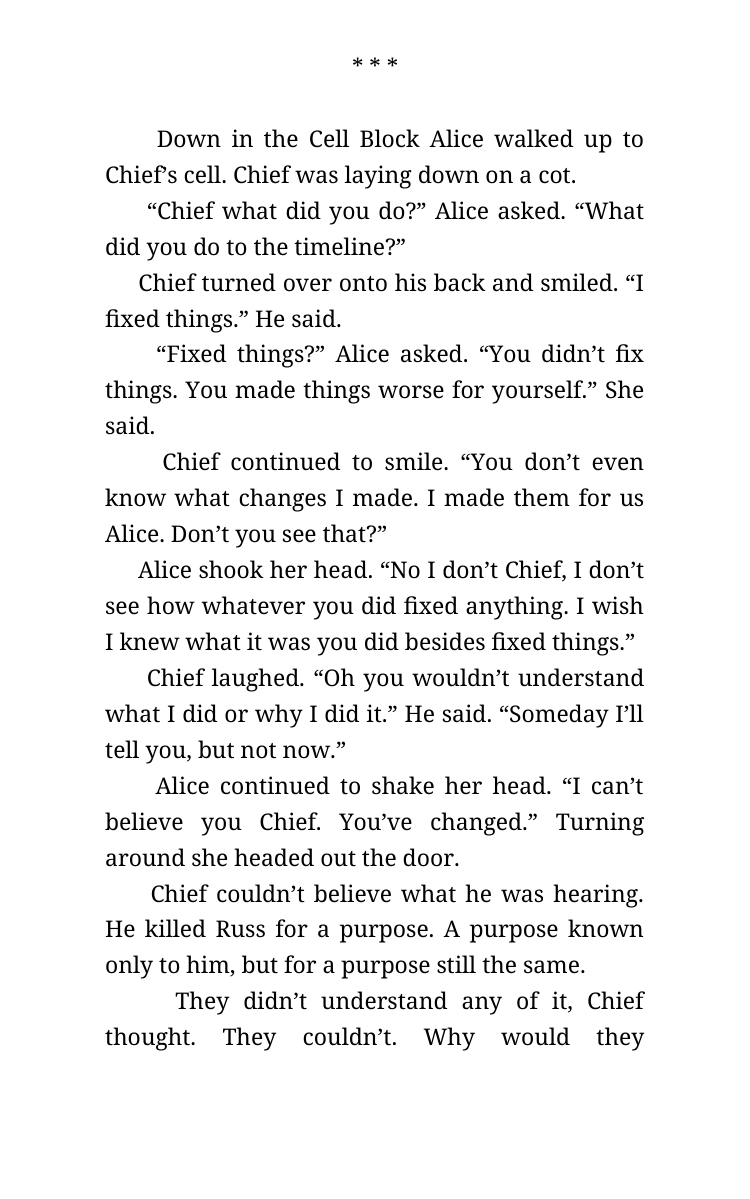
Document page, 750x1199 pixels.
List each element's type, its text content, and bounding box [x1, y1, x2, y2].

text Alice continued to shake her head. “I can’t believe you Chief. You’ve changed.” Turning around she headed out the door. [105, 770, 645, 873]
text Down in the Cell Block Alice walked up to Chief’s cell. Chief was laying down on a cot. [105, 123, 645, 190]
text * * * [105, 51, 645, 82]
text “Chief what did you do?” Alice asked. “What did you do to the timeline?” [105, 195, 645, 262]
text Alice shook her head. “No I don’t Chief, I don’t see how whatever you did fixed anything. I wish I knew what it was you did besides fixed things.” [105, 554, 645, 657]
text Chief turned over onto his back and smiled. “I fixed things.” He said. [105, 267, 645, 334]
text Chief laughed. “Oh you wouldn’t understand what I did or why I did it.” He said. “Someday I’ll tell you, but not now.” [105, 662, 645, 765]
text They didn’t understand any of it, Chief thought. They couldn’t. Why would they [105, 985, 645, 1052]
text Chief couldn’t believe what he was hearing. He killed Russ for a purpose. A purpose known only to him, but for a purpose still the same. [105, 877, 645, 981]
text Chief continued to smile. “You don’t even know what changes I made. I made them for us Alice. Don’t you see that?” [105, 446, 645, 549]
text “Fixed things?” Alice asked. “You didn’t fix things. You made things worse for yourself.” She said. [105, 338, 645, 442]
